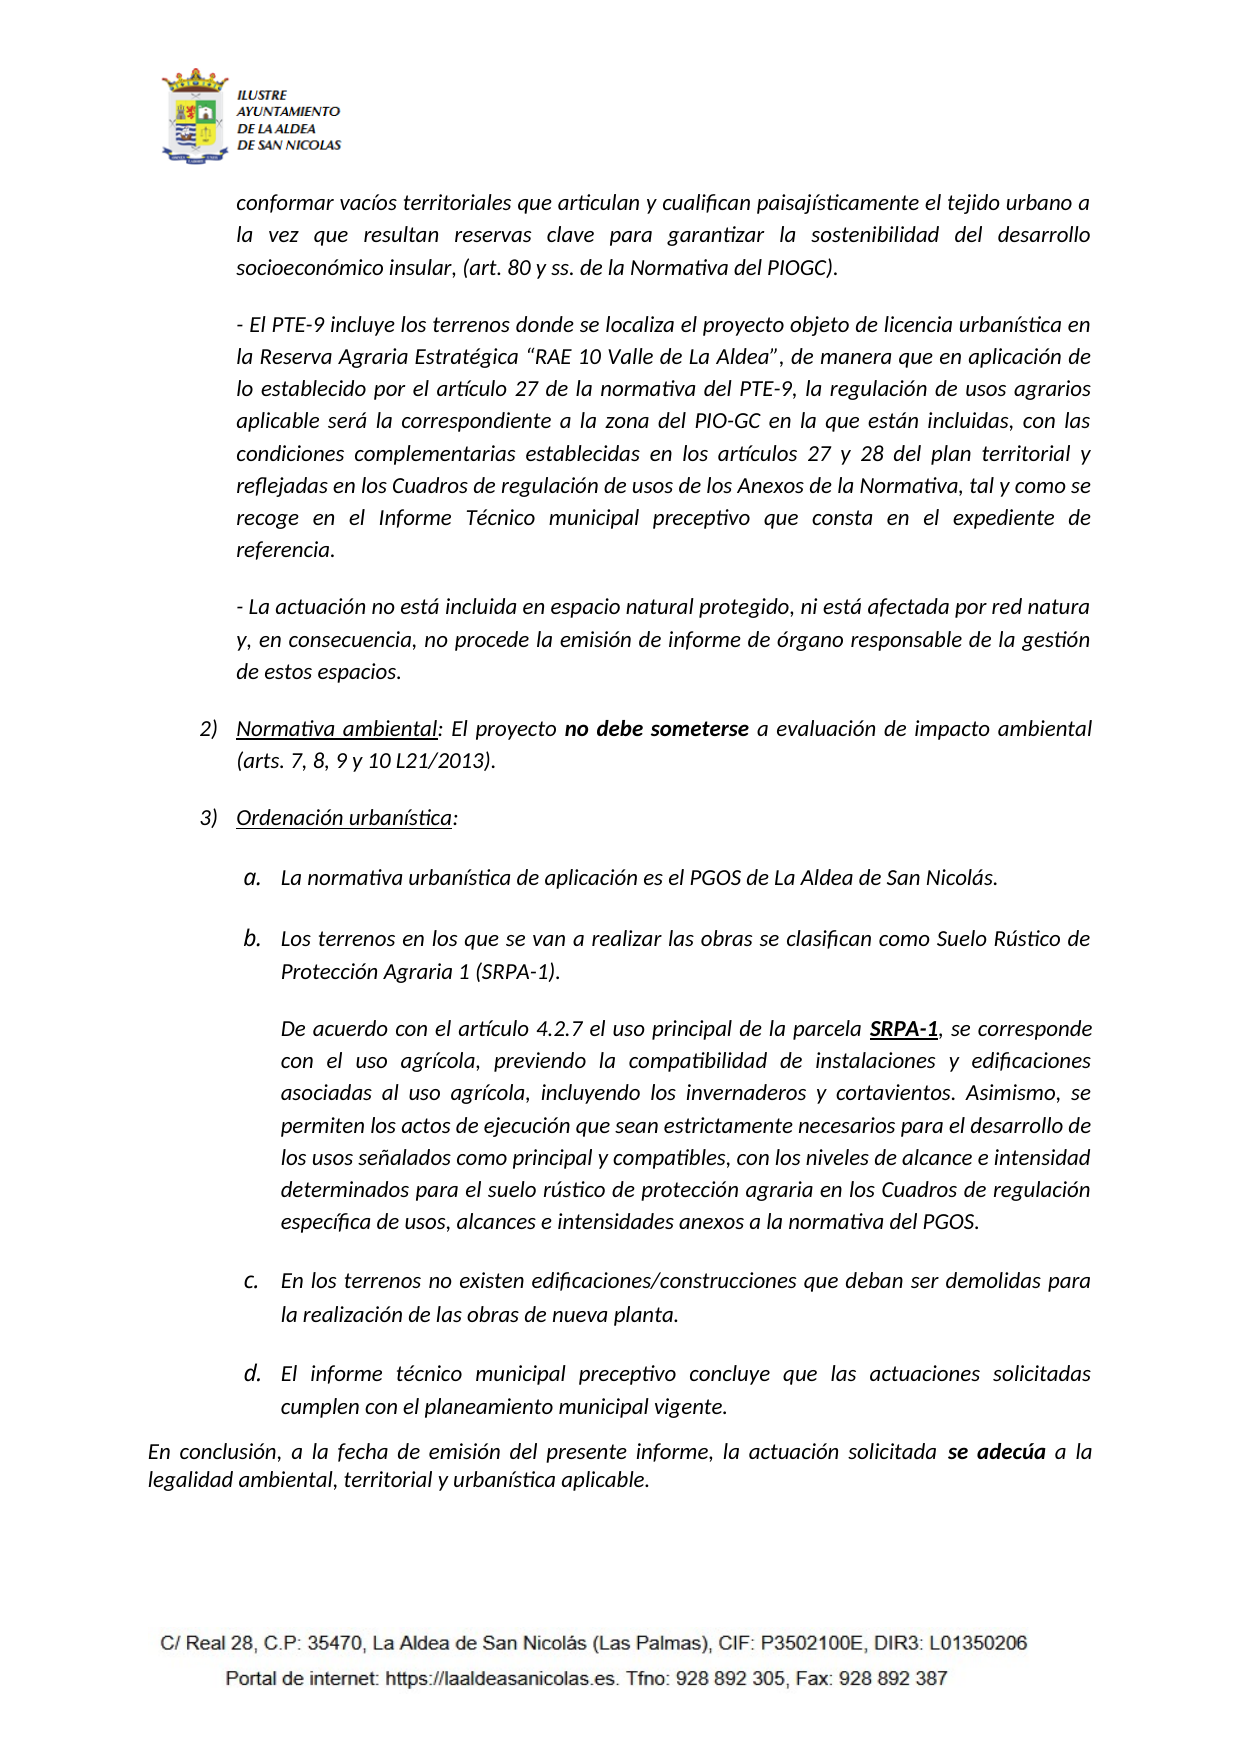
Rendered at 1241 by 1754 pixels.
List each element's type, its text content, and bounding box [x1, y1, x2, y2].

list Normativa ambiental: El proyecto no debe someterse a evaluación de impacto ambiental (arts. 7, 8, 9 y 10 L21/2013). [199, 714, 1093, 774]
list De acuerdo con el artículo 4.2.7 el uso principal de la parcela SRPA-1, se corresponde con el uso agrícola, previendo la compatibilidad de instalaciones y edificaciones asociadas al uso agrícola, incluyendo los invernaderos y cortavientos. Asimismo, se permiten los actos de ejecución que sean estrictamente necesarios para el desarrollo de los usos señalados como principal y compatibles, con los niveles de alcance e intensidad determinados para el suelo rústico de protección agraria en los Cuadros de regulación específica de usos, alcances e intensidades anexos a la normativa del PGOS. [281, 1014, 1093, 1235]
list - El PTE-9 incluye los terrenos donde se localiza el proyecto objeto de licencia urbanística en la Reserva Agraria Estratégica “RAE 10 Valle de La Aldea”, de manera que en aplicación de lo establecido por el artículo 27 de la normativa del PTE-9, la regulación de usos agrarios aplicable será la correspondiente a la zona del PIO-GC en la que están incluidas, con las condiciones complementarias establecidas en los artículos 27 y 28 del plan territorial y reflejadas en los Cuadros de regulación de usos de los Anexos de la Normativa, tal y como se recoge en el Informe Técnico municipal preceptivo que consta en el expediente de referencia. [236, 310, 1093, 563]
list En los terrenos no existen edificaciones/construcciones que deban ser demolidas para la realización de las obras de nueva planta. [243, 1264, 1093, 1328]
text En conclusión, a la fecha de emisión del presente informe, la actuación solicitada se adecúa a la legalidad ambiental, territorial y urbanística aplicable. [148, 1437, 1093, 1493]
list - La actuación no está incluida en espacio natural protegido, ni está afectada por red natura y, en consecuencia, no procede la emisión de informe de órgano responsable de la gestión de estos espacios. [236, 592, 1093, 685]
list Ordenación urbanística: [199, 803, 1093, 831]
list Los terrenos en los que se van a realizar las obras se clasifican como Suelo Rústico de Protección Agraria 1 (SRPA-1). [243, 922, 1093, 985]
list La normativa urbanística de aplicación es el PGOS de La Aldea de San Nicolás. [243, 861, 1093, 892]
picture [149, 1627, 1034, 1694]
list conformar vacíos territoriales que articulan y cualifican paisajísticamente el tejido urbano a la vez que resultan reservas clave para garantizar la sostenibilidad del desarrollo socioeconómico insular, (art. 80 y ss. de la Normativa del PIOGC). [199, 188, 1093, 281]
list El informe técnico municipal preceptivo concluye que las actuaciones solicitadas cumplen con el planeamiento municipal vigente. [243, 1357, 1093, 1421]
picture [148, 60, 357, 172]
